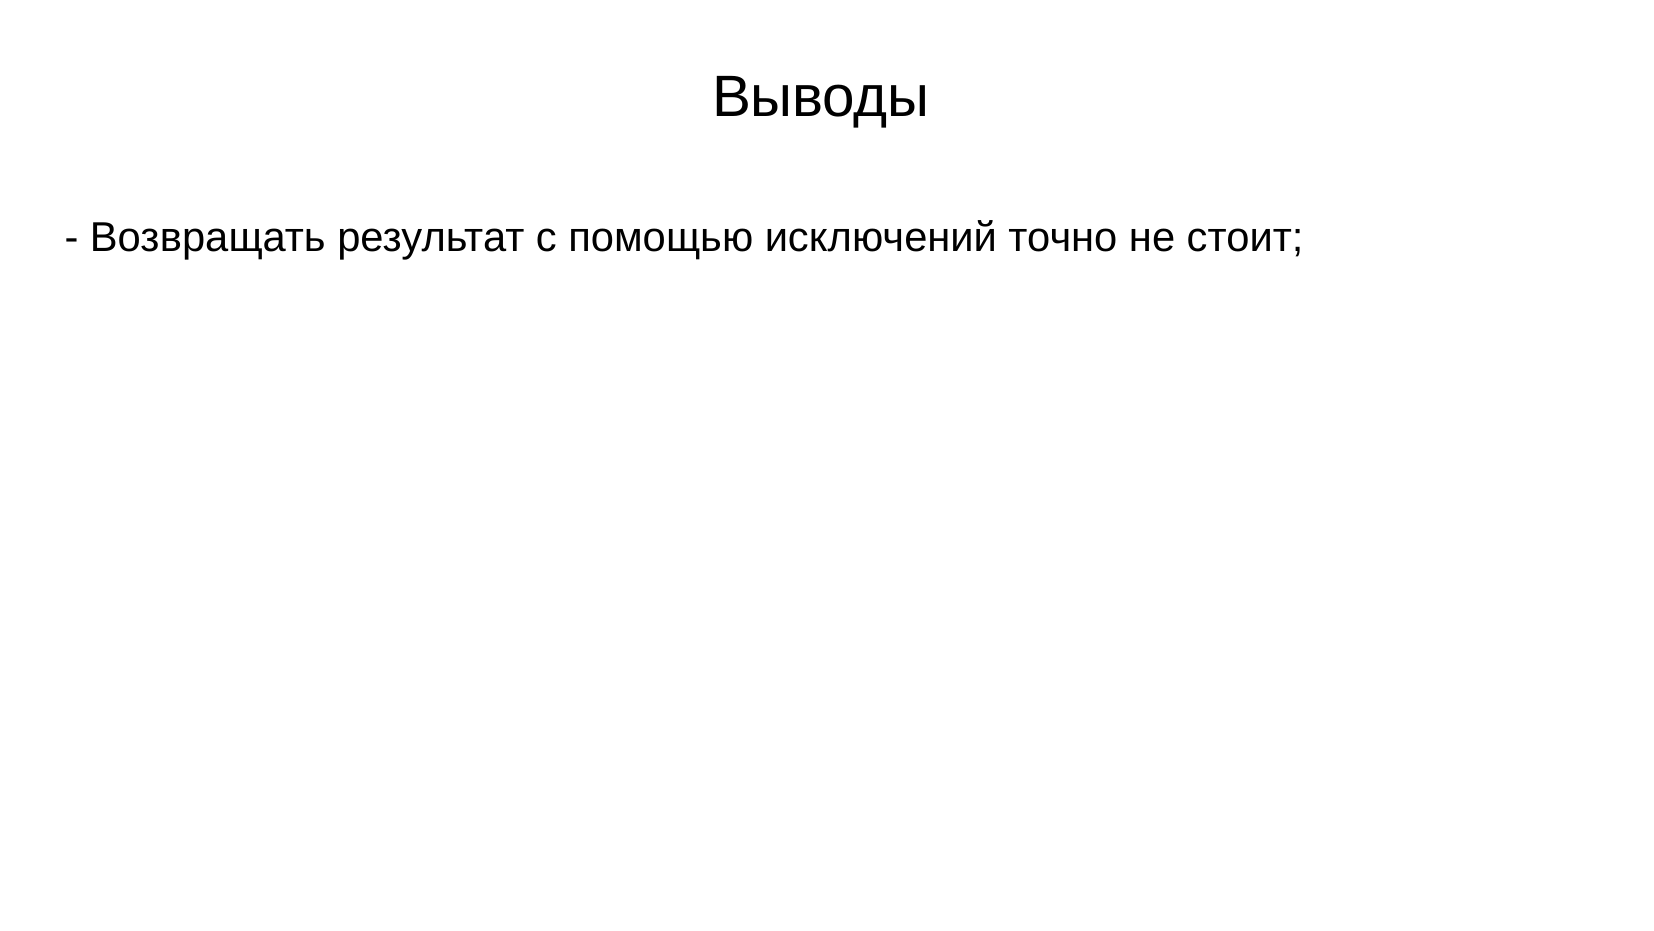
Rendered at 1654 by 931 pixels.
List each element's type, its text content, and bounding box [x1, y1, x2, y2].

title Выводы [76, 18, 1565, 174]
text_box - Возвращать результат с помощью исключений точно не стоит; [49, 206, 1595, 766]
